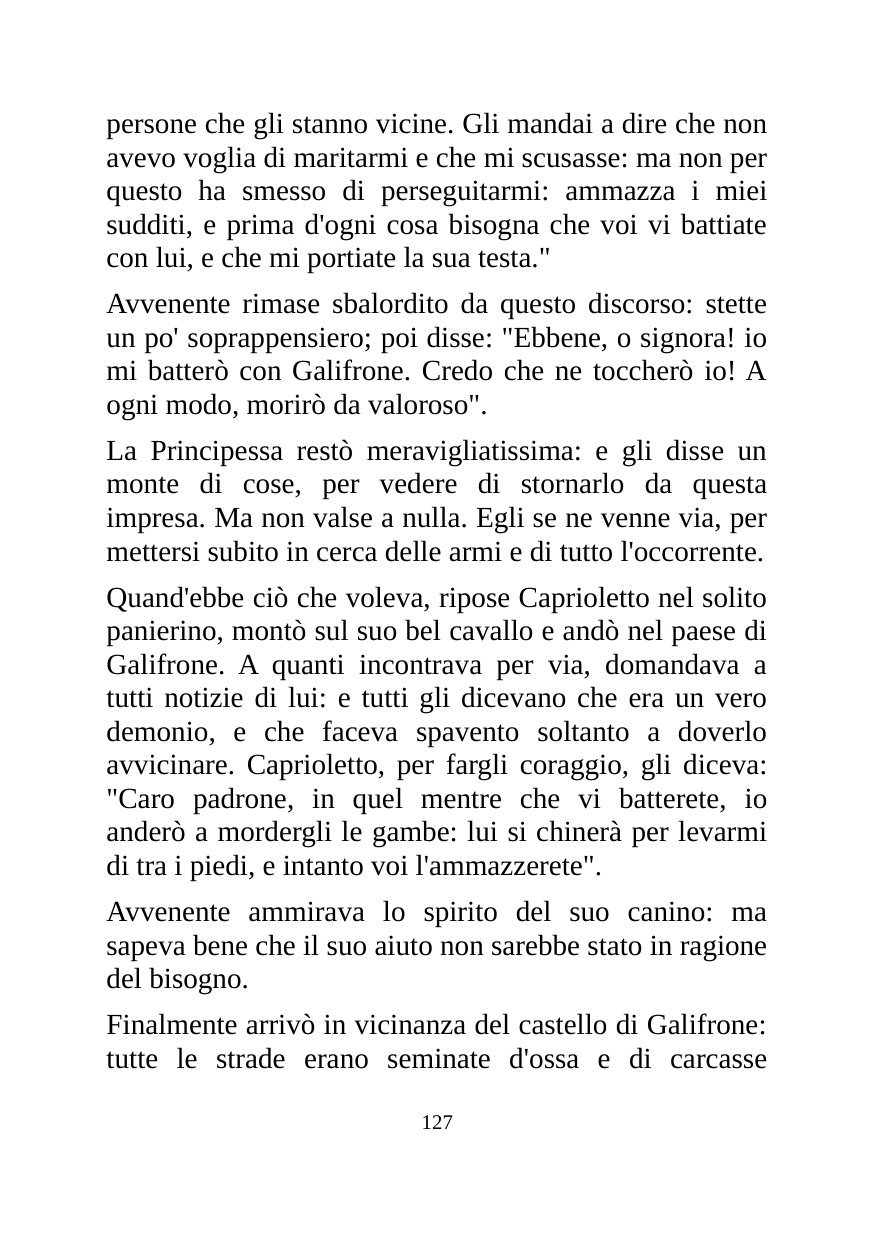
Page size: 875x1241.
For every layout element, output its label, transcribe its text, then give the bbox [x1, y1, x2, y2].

text Finalmente arrivò in vicinanza del castello di Galifrone: tutte le strade erano seminate d'ossa e di carcasse [106, 1007, 768, 1074]
text La Principessa restò meravigliatissima: e gli disse un monte di cose, per vedere di stornarlo da questa impresa. Ma non valse a nulla. Egli se ne venne via, per mettersi subito in cerca delle armi e di tutto l'occorrente. [106, 433, 768, 567]
text Avvenente ammirava lo spirito del suo canino: ma sapeva bene che il suo aiuto non sarebbe stato in ragione del bisogno. [106, 894, 768, 995]
text Avvenente rimase sbalordito da questo discorso: stette un po' soprappensiero; poi disse: "Ebbene, o signora! io mi batterò con Galifrone. Credo che ne toccherò io! A ogni modo, morirò da valoroso". [106, 286, 768, 421]
text Quand'ebbe ciò che voleva, ripose Caprioletto nel solito panierino, montò sul suo bel cavallo e andò nel paese di Galifrone. A quanti incontrava per via, domandava a tutti notizie di lui: e tutti gli dicevano che era un vero demonio, e che faceva spavento soltanto a doverlo avvicinare. Caprioletto, per fargli coraggio, gli diceva: "Caro padrone, in quel mentre che vi batterete, io anderò a mordergli le gambe: lui si chinerà per levarmi di tra i piedi, e intanto voi l'ammazzerete". [106, 580, 768, 882]
text persone che gli stanno vicine. Gli mandai a dire che non avevo voglia di maritarmi e che mi scusasse: ma non per questo ha smesso di perseguitarmi: ammazza i miei sudditi, e prima d'ogni cosa bisogna che voi vi battiate con lui, e che mi portiate la sua testa." [106, 106, 768, 274]
